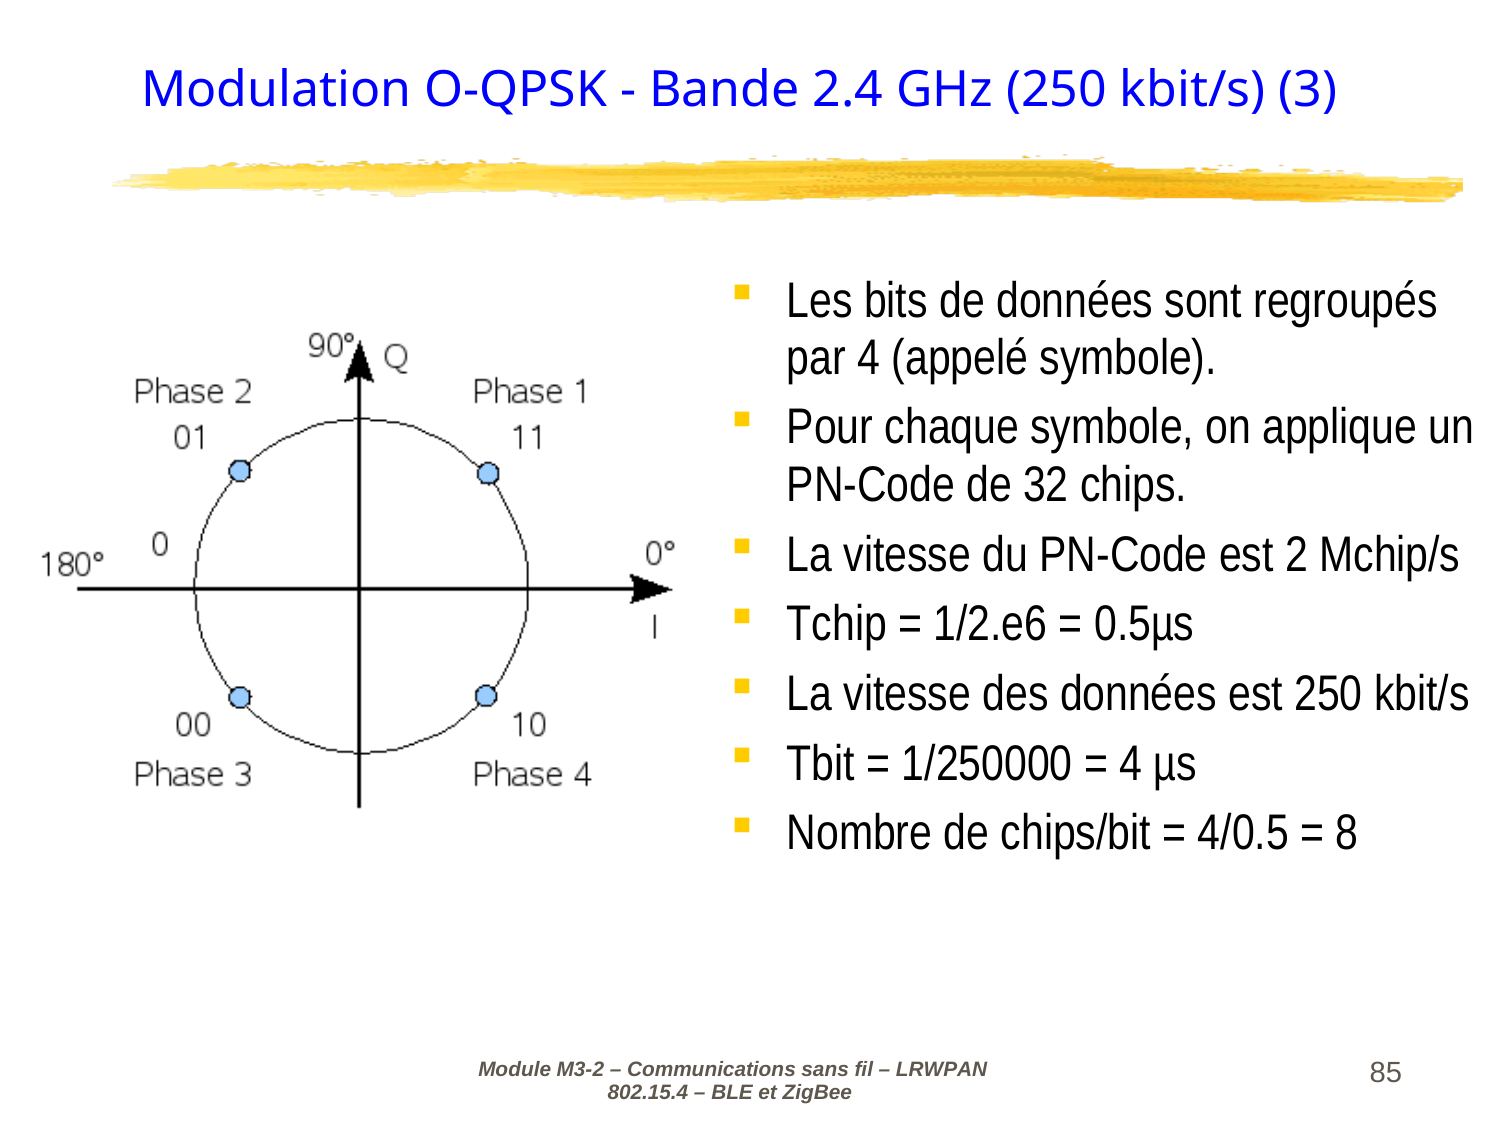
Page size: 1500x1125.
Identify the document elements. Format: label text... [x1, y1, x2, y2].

list Les bits de données sont regroupés par 4 (appelé symbole). Pour chaque symbole, on applique un PN-Code de 32 chips. La vitesse du PN-Code est 2 Mchip/s Tchip = 1/2.e6 = 0.5µs La vitesse des données est 250 kbit/s Tbit = 1/250000 = 4 µs Nombre de chips/bit = 4/0.5 = 8 [730, 270, 1481, 865]
title Modulation O-QPSK - Bande 2.4 GHz (250 kbit/s) (3) [62, 28, 1338, 146]
picture [112, 149, 1463, 213]
picture [15, 315, 728, 836]
